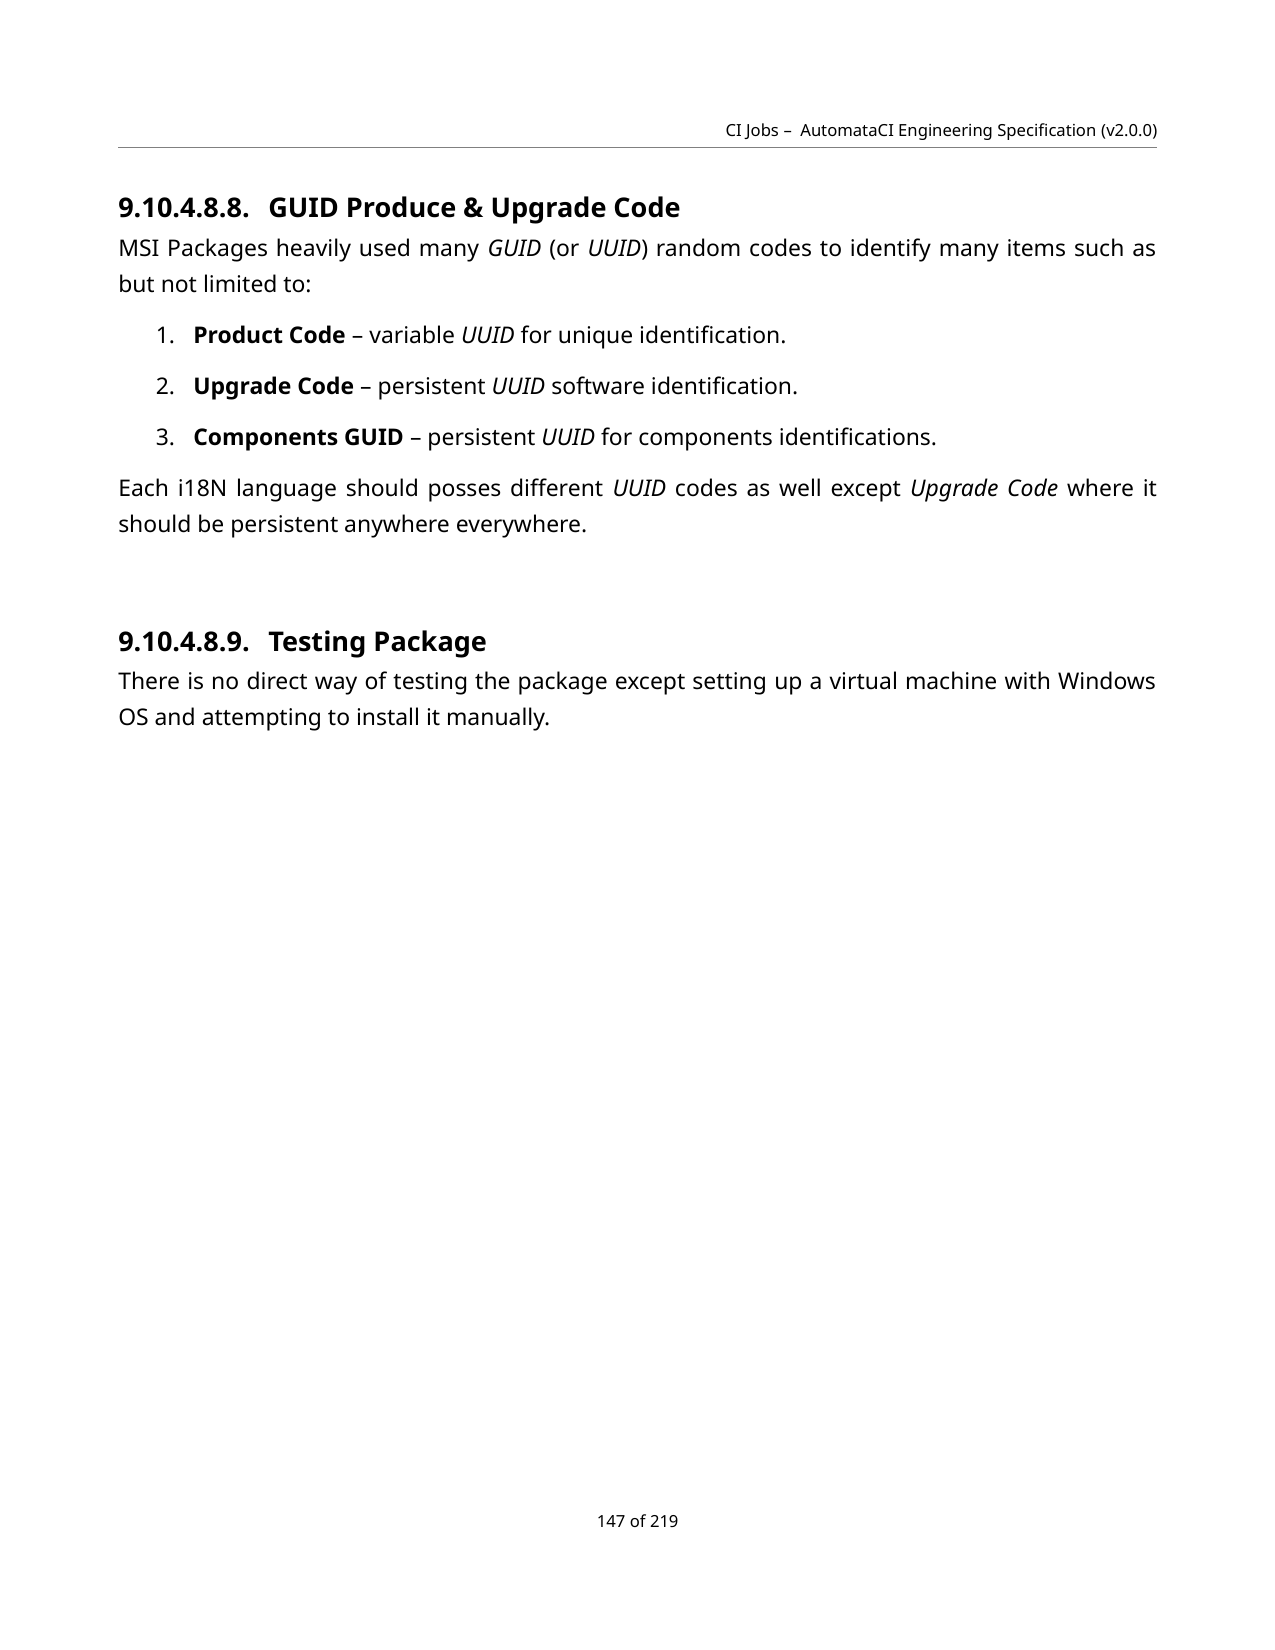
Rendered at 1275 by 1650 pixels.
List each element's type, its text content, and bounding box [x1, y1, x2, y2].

subtitle GUID Produce & Upgrade Code [118, 189, 1157, 226]
text Each i18N language should posses different UUID codes as well except Upgrade Code where it should be persistent anywhere everywhere. [118, 472, 1157, 539]
text There is no direct way of testing the package except setting up a virtual machine with Windows OS and attempting to install it manually. [118, 665, 1157, 732]
text MSI Packages heavily used many GUID (or UUID) random codes to identify many items such as but not limited to: [118, 232, 1157, 299]
list Upgrade Code – persistent UUID software identification. [156, 370, 1157, 401]
subtitle Testing Package [118, 622, 1157, 659]
list Product Code – variable UUID for unique identification. [156, 319, 1157, 350]
list Components GUID – persistent UUID for components identifications. [156, 421, 1157, 452]
